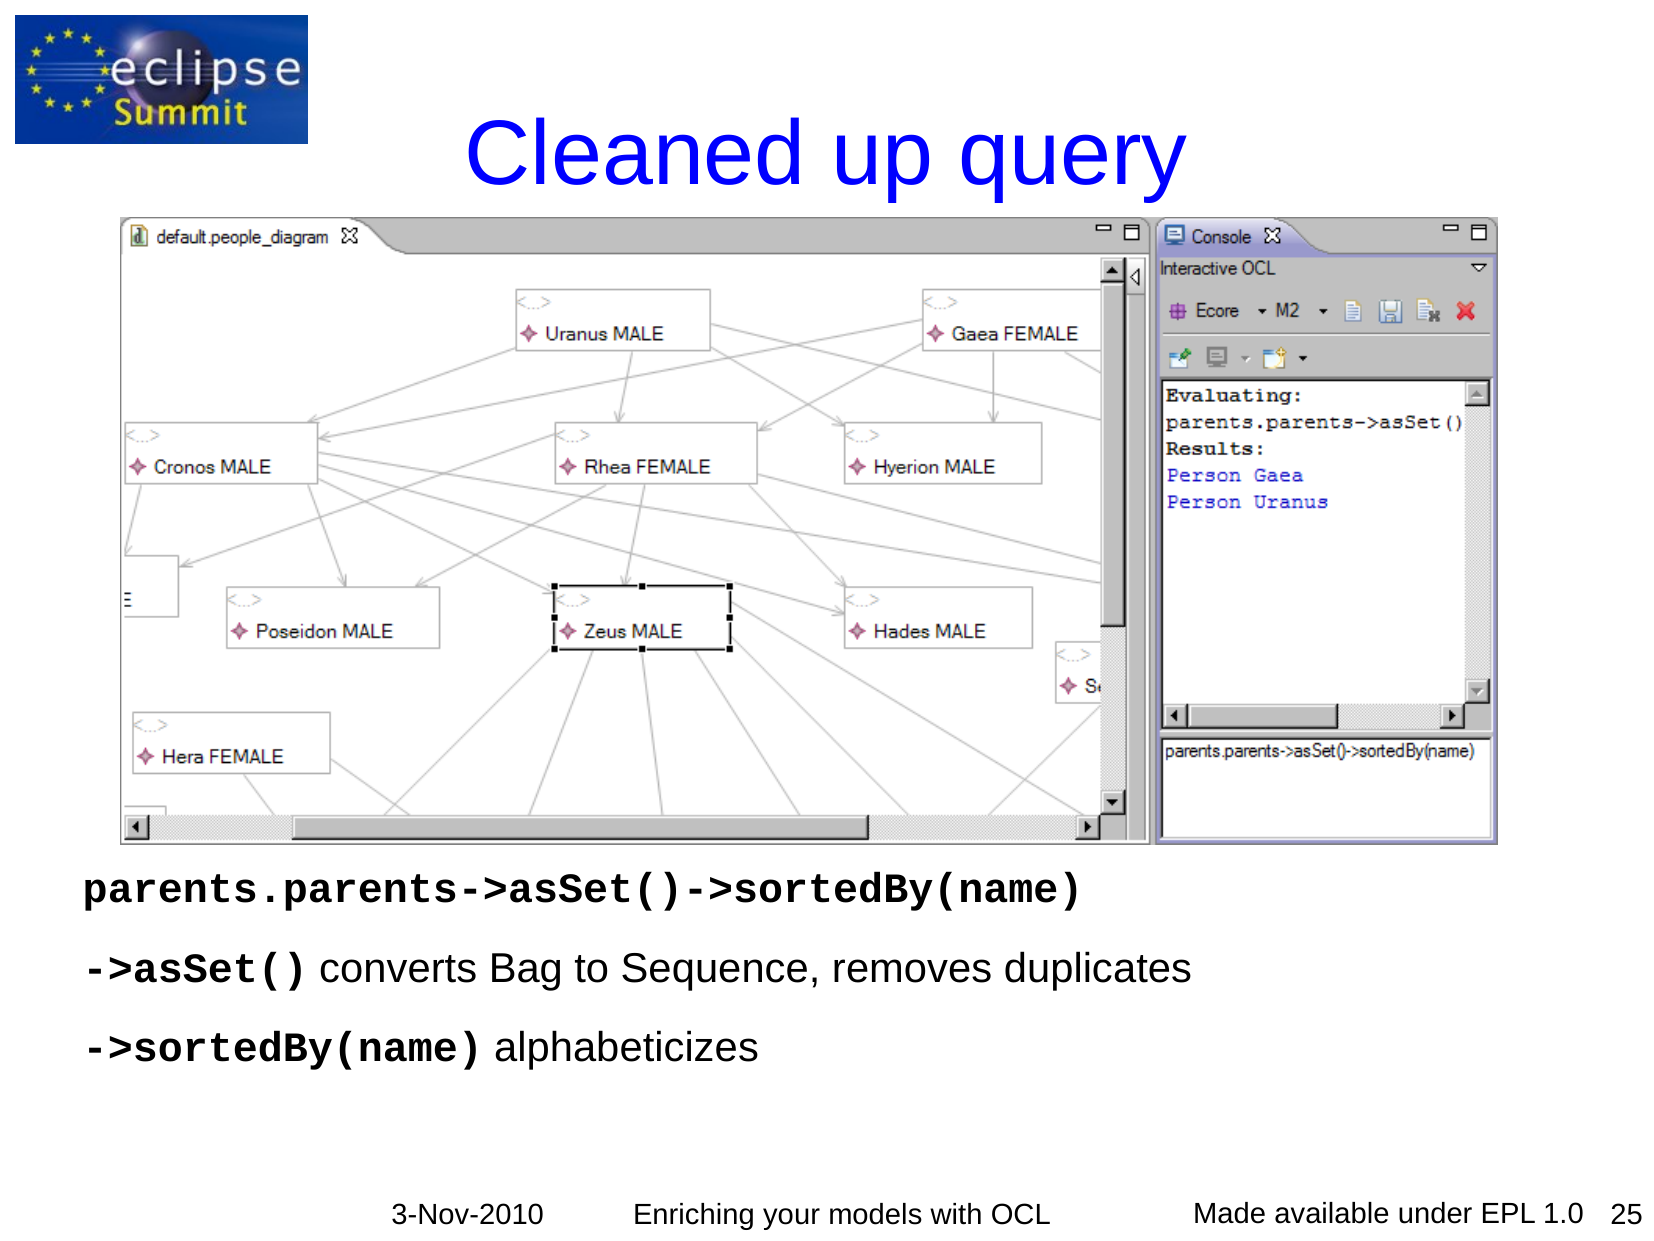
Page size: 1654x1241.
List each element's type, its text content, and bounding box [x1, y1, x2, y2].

title Cleaned up query [82, 56, 1571, 250]
list parents.parents->asSet()->sortedBy(name) ->asSet() converts Bag to Sequence, removes duplicates ->sortedBy(name) alphabeticizes [82, 867, 1571, 1094]
picture [120, 217, 1498, 845]
picture [15, 15, 308, 144]
